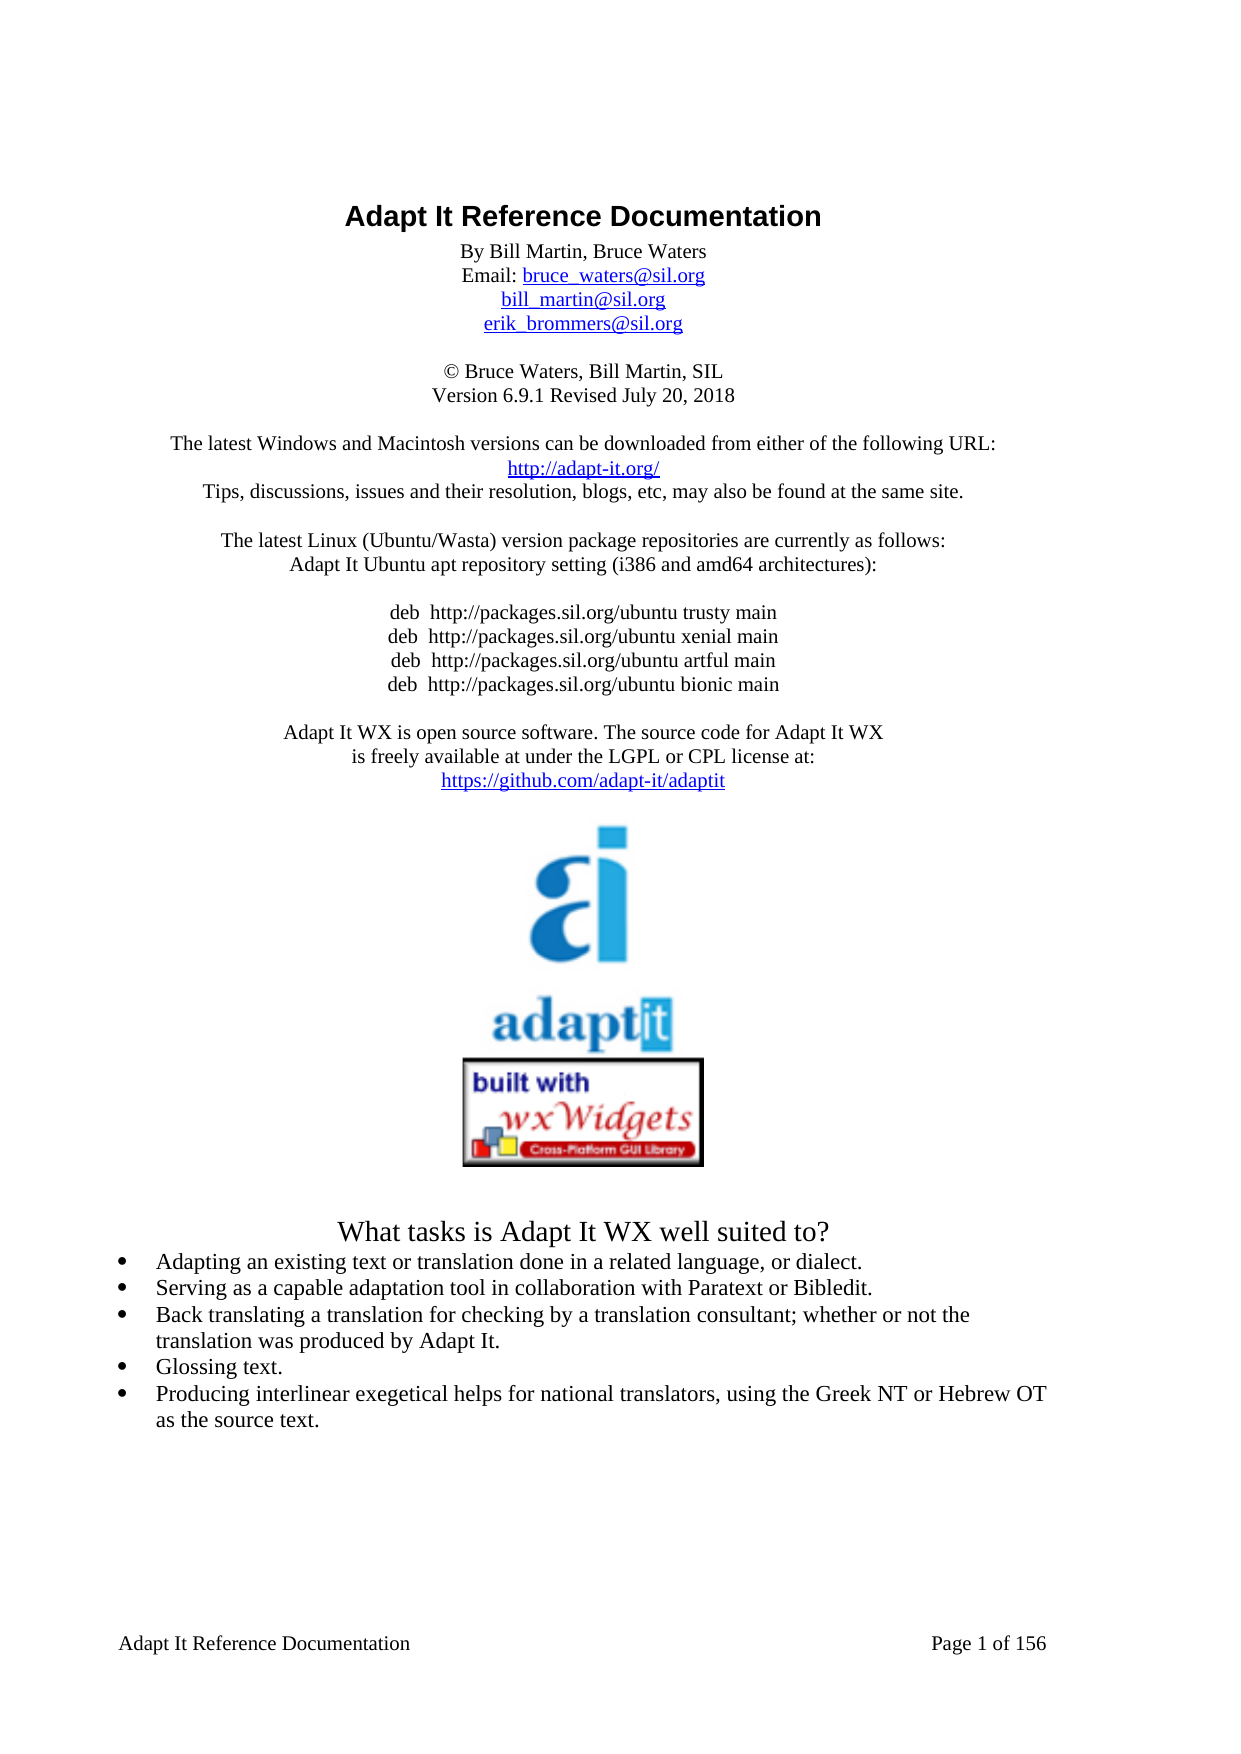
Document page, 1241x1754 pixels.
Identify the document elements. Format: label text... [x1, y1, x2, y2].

text © Bruce Waters, Bill Martin, SIL [118, 359, 1048, 383]
text deb http://packages.sil.org/ubuntu bionic main [118, 672, 1048, 696]
list Producing interlinear exegetical helps for national translators, using the Greek NT or Hebrew OT as the source text. [118, 1380, 1048, 1432]
text Adapt It WX is open source software. The source code for Adapt It WX is freely available at under the LGPL or CPL license at: [118, 720, 1048, 768]
subtitle Adapt It Reference Documentation [118, 199, 1048, 233]
text deb http://packages.sil.org/ubuntu trusty main [118, 600, 1048, 624]
list Serving as a capable adaptation tool in collaboration with Paratext or Bibledit. [118, 1274, 1048, 1301]
list Adapting an existing text or translation done in a related language, or dialect. [118, 1248, 1048, 1274]
text http://adapt-it.org/ [118, 455, 1048, 479]
picture [462, 816, 704, 1167]
text deb http://packages.sil.org/ubuntu xenial main [118, 624, 1048, 648]
text bill_martin@sil.org erik_brommers@sil.org [118, 287, 1048, 335]
text What tasks is Adapt It WX well suited to? [118, 1214, 1048, 1248]
list Glossing text. [118, 1353, 1048, 1380]
text The latest Windows and Macintosh versions can be downloaded from either of the following URL: [118, 431, 1048, 455]
text deb http://packages.sil.org/ubuntu artful main [118, 648, 1048, 672]
text https://github.com/adapt-it/adaptit [118, 768, 1048, 792]
text By Bill Martin, Bruce Waters [118, 239, 1048, 263]
list Back translating a translation for checking by a translation consultant; whether or not the translation was produced by Adapt It. [118, 1301, 1048, 1353]
text Tips, discussions, issues and their resolution, blogs, etc, may also be found at the same site. [118, 479, 1048, 503]
text Version 6.9.1 Revised July 20, 2018 [118, 383, 1048, 407]
text Email: bruce_waters@sil.org [118, 263, 1048, 287]
text Adapt It Ubuntu apt repository setting (i386 and amd64 architectures): [118, 552, 1048, 576]
text The latest Linux (Ubuntu/Wasta) version package repositories are currently as follows: [118, 528, 1048, 552]
